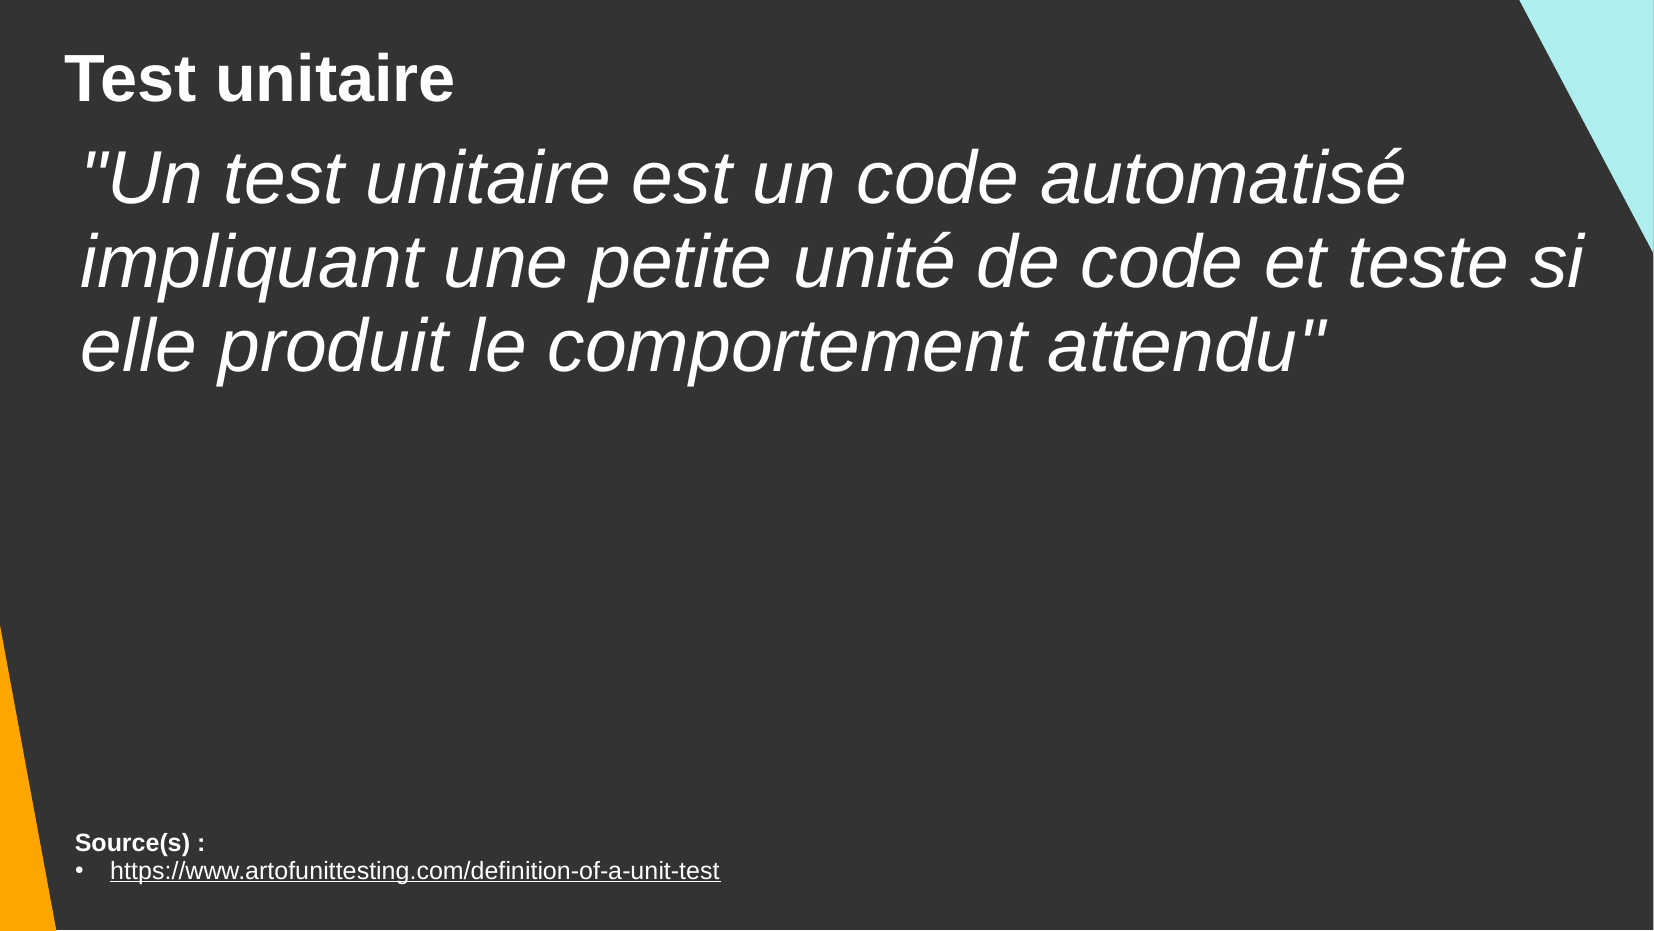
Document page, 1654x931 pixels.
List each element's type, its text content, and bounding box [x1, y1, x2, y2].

text_box Source(s) : https://www.artofunittesting.com/definition-of-a-unit-test [60, 821, 1546, 906]
list "Un test unitaire est un code automatisé impliquant une petite unité de code et teste si elle produit le comportement attendu" [80, 135, 1620, 414]
text_box [1519, 0, 1654, 255]
title Test unitaire [64, 40, 1635, 116]
text_box [0, 625, 57, 931]
